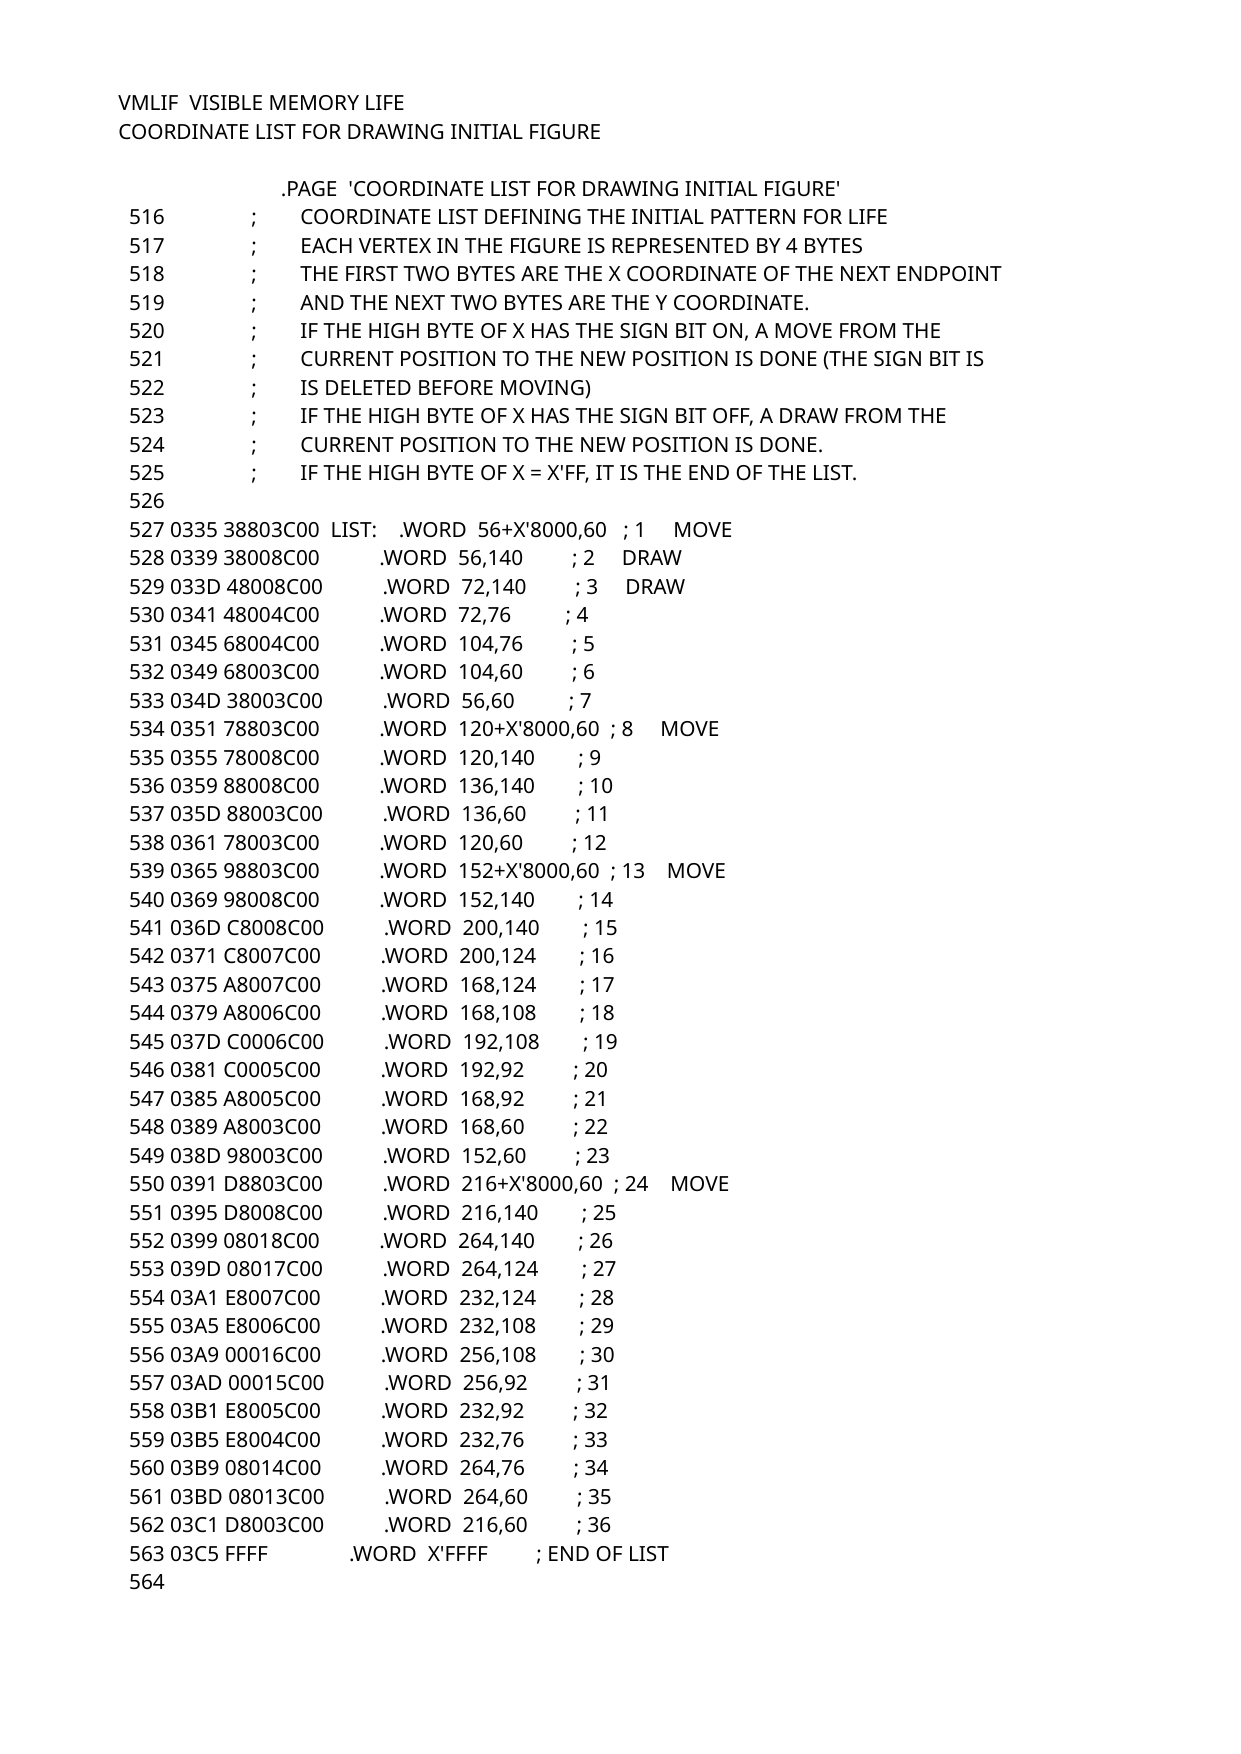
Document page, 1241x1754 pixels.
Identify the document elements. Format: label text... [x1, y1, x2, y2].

text 531 0345 68004C00 .WORD 104,76 ; 5 [118, 629, 1152, 657]
text 553 039D 08017C00 .WORD 264,124 ; 27 [118, 1254, 1152, 1283]
text 525 ; IF THE HIGH BYTE OF X = X'FF, IT IS THE END OF THE LIST. [118, 458, 1152, 487]
text 564 [118, 1567, 1152, 1596]
text 521 ; CURRENT POSITION TO THE NEW POSITION IS DONE (THE SIGN BIT IS [118, 344, 1152, 373]
text 520 ; IF THE HIGH BYTE OF X HAS THE SIGN BIT ON, A MOVE FROM THE [118, 316, 1152, 344]
text 546 0381 C0005C00 .WORD 192,92 ; 20 [118, 1055, 1152, 1084]
text 518 ; THE FIRST TWO BYTES ARE THE X COORDINATE OF THE NEXT ENDPOINT [118, 259, 1152, 288]
text 517 ; EACH VERTEX IN THE FIGURE IS REPRESENTED BY 4 BYTES [118, 231, 1152, 259]
text 548 0389 A8003C00 .WORD 168,60 ; 22 [118, 1112, 1152, 1141]
text 534 0351 78803C00 .WORD 120+X'8000,60 ; 8 MOVE [118, 714, 1152, 743]
text 527 0335 38803C00 LIST: .WORD 56+X'8000,60 ; 1 MOVE [118, 515, 1152, 543]
text 544 0379 A8006C00 .WORD 168,108 ; 18 [118, 998, 1152, 1027]
text 563 03C5 FFFF .WORD X'FFFF ; END OF LIST [118, 1539, 1152, 1567]
text 555 03A5 E8006C00 .WORD 232,108 ; 29 [118, 1311, 1152, 1340]
text VMLIF VISIBLE MEMORY LIFE [118, 88, 1152, 117]
text 529 033D 48008C00 .WORD 72,140 ; 3 DRAW [118, 572, 1152, 600]
text 541 036D C8008C00 .WORD 200,140 ; 15 [118, 913, 1152, 942]
text 552 0399 08018C00 .WORD 264,140 ; 26 [118, 1226, 1152, 1254]
text .PAGE 'COORDINATE LIST FOR DRAWING INITIAL FIGURE' [118, 174, 1152, 202]
text 542 0371 C8007C00 .WORD 200,124 ; 16 [118, 942, 1152, 970]
text 523 ; IF THE HIGH BYTE OF X HAS THE SIGN BIT OFF, A DRAW FROM THE [118, 401, 1152, 430]
text 516 ; COORDINATE LIST DEFINING THE INITIAL PATTERN FOR LIFE [118, 202, 1152, 231]
text 537 035D 88003C00 .WORD 136,60 ; 11 [118, 799, 1152, 828]
text 545 037D C0006C00 .WORD 192,108 ; 19 [118, 1027, 1152, 1055]
text 522 ; IS DELETED BEFORE MOVING) [118, 373, 1152, 401]
text 538 0361 78003C00 .WORD 120,60 ; 12 [118, 828, 1152, 856]
text 524 ; CURRENT POSITION TO THE NEW POSITION IS DONE. [118, 430, 1152, 458]
text 539 0365 98803C00 .WORD 152+X'8000,60 ; 13 MOVE [118, 856, 1152, 885]
text 560 03B9 08014C00 .WORD 264,76 ; 34 [118, 1453, 1152, 1482]
text 532 0349 68003C00 .WORD 104,60 ; 6 [118, 657, 1152, 686]
text 533 034D 38003C00 .WORD 56,60 ; 7 [118, 686, 1152, 714]
text 550 0391 D8803C00 .WORD 216+X'8000,60 ; 24 MOVE [118, 1169, 1152, 1198]
text 549 038D 98003C00 .WORD 152,60 ; 23 [118, 1141, 1152, 1169]
text 558 03B1 E8005C00 .WORD 232,92 ; 32 [118, 1397, 1152, 1425]
text 536 0359 88008C00 .WORD 136,140 ; 10 [118, 771, 1152, 799]
text 528 0339 38008C00 .WORD 56,140 ; 2 DRAW [118, 543, 1152, 572]
text 540 0369 98008C00 .WORD 152,140 ; 14 [118, 885, 1152, 913]
text 543 0375 A8007C00 .WORD 168,124 ; 17 [118, 970, 1152, 998]
text 557 03AD 00015C00 .WORD 256,92 ; 31 [118, 1368, 1152, 1397]
text 519 ; AND THE NEXT TWO BYTES ARE THE Y COORDINATE. [118, 288, 1152, 316]
text COORDINATE LIST FOR DRAWING INITIAL FIGURE [118, 117, 1152, 145]
text 551 0395 D8008C00 .WORD 216,140 ; 25 [118, 1198, 1152, 1226]
text 530 0341 48004C00 .WORD 72,76 ; 4 [118, 600, 1152, 629]
text 554 03A1 E8007C00 .WORD 232,124 ; 28 [118, 1283, 1152, 1311]
text 561 03BD 08013C00 .WORD 264,60 ; 35 [118, 1482, 1152, 1510]
text 559 03B5 E8004C00 .WORD 232,76 ; 33 [118, 1425, 1152, 1453]
text 535 0355 78008C00 .WORD 120,140 ; 9 [118, 743, 1152, 771]
text 526 [118, 487, 1152, 515]
text 547 0385 A8005C00 .WORD 168,92 ; 21 [118, 1084, 1152, 1112]
text 562 03C1 D8003C00 .WORD 216,60 ; 36 [118, 1510, 1152, 1539]
text 556 03A9 00016C00 .WORD 256,108 ; 30 [118, 1340, 1152, 1368]
